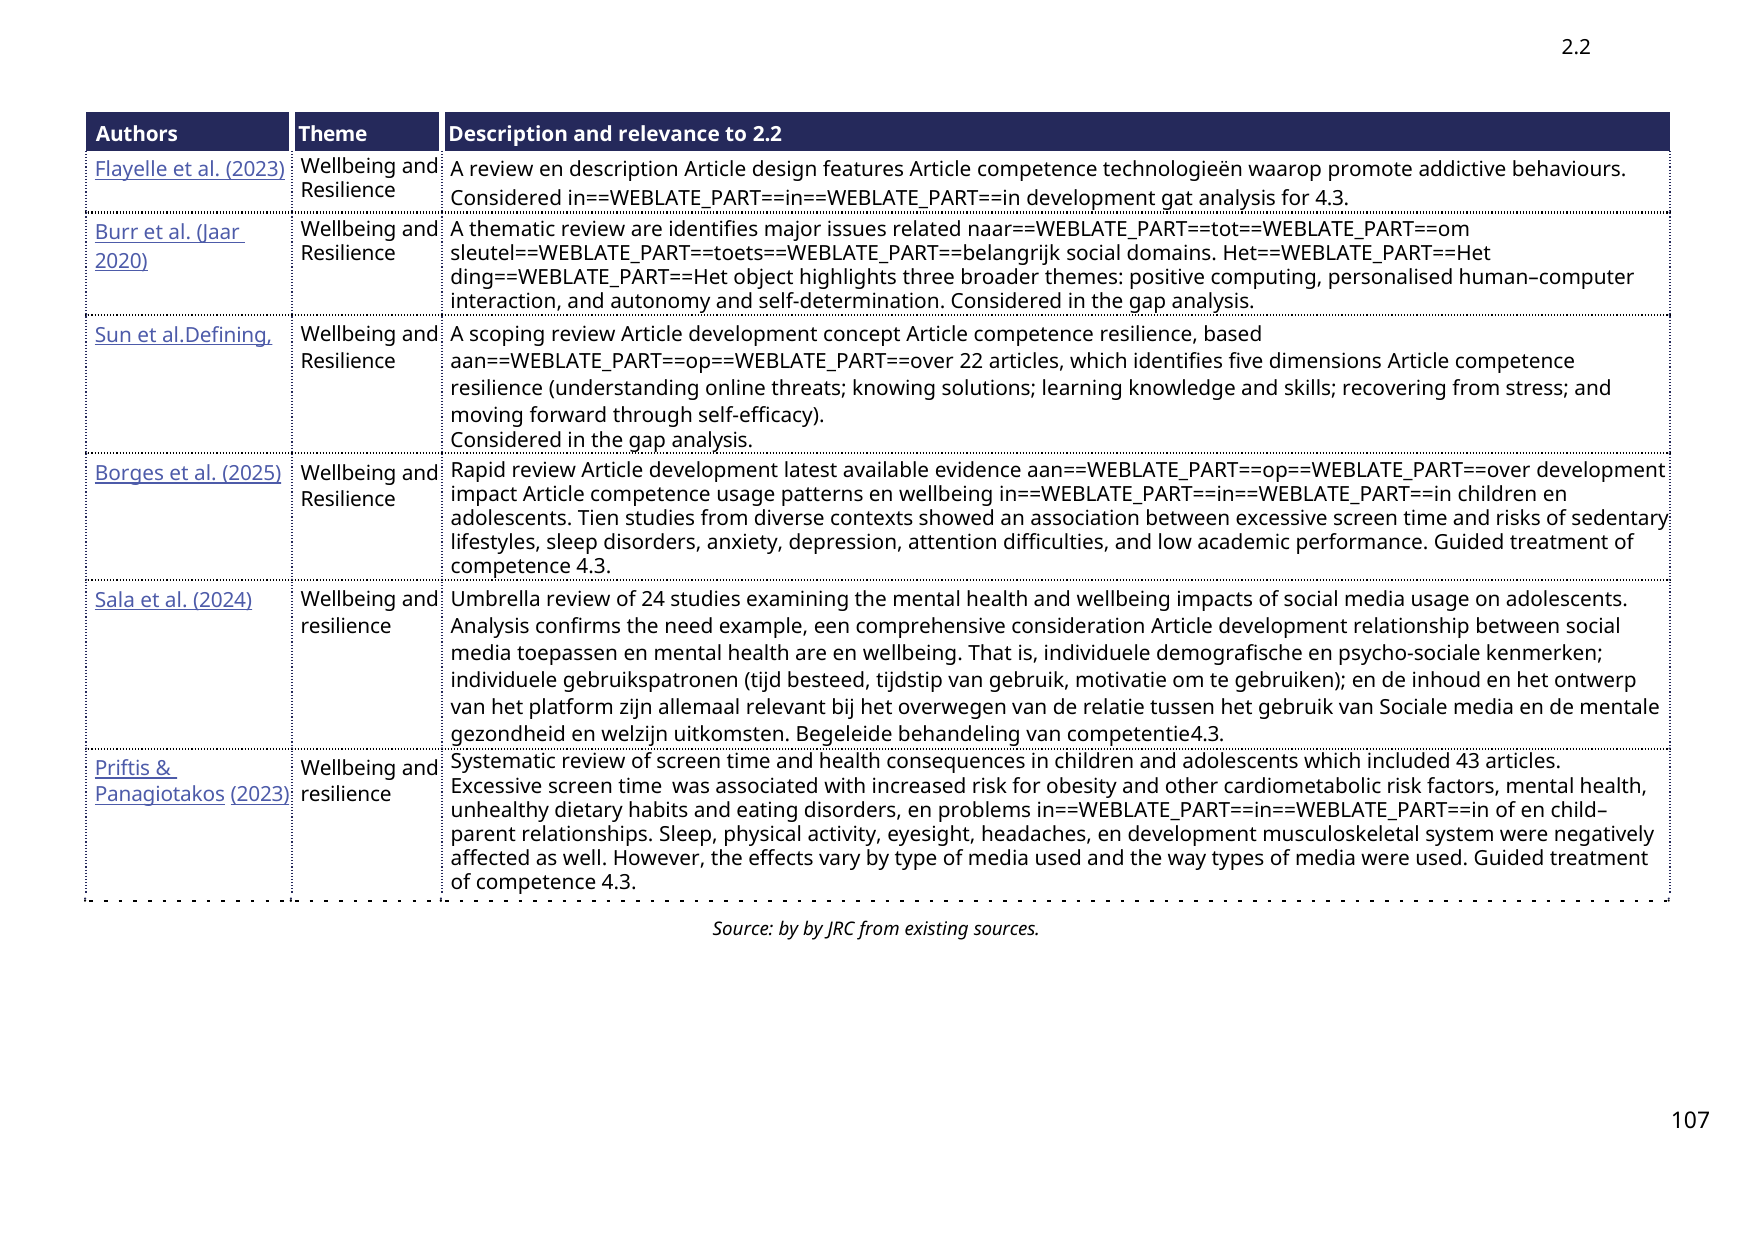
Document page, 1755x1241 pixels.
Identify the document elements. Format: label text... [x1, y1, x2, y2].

table_cell Systematic review of screen time and health consequences in children and adolescents which included 43 articles. Excessive screen time was associated with increased risk for obesity and other cardiometabolic risk factors, mental health, unhealthy dietary habits and eating disorders, en problems in==WEBLATE_PART==in==WEBLATE_PART==in of en child–parent relationships. Sleep, physical activity, eyesight, headaches, en development musculoskeletal system were negatively affected as well. However, the effects vary by type of media used and the way types of media were used. Guided treatment of competence 4.3. [442, 748, 1670, 894]
table_cell Wellbeing and Resilience [292, 211, 442, 314]
table_header Description and relevance to 2.2 [445, 112, 1670, 151]
table_cell A thematic review are identifies major issues related naar==WEBLATE_PART==tot==WEBLATE_PART==om sleutel==WEBLATE_PART==toets==WEBLATE_PART==belangrijk social domains. Het==WEBLATE_PART==Het ding==WEBLATE_PART==Het object highlights three broader themes: positive computing, personalised human–computer interaction, and autonomy and self-determination. Considered in the gap analysis. [442, 211, 1670, 314]
table_cell Sun et al.Defining, [86, 314, 292, 452]
table_header Theme [295, 112, 439, 151]
table_cell Priftis & Panagiotakos (2023) [86, 748, 292, 894]
table_cell Wellbeing and resilience [292, 579, 442, 747]
table_cell Wellbeing and Resilience [292, 151, 442, 211]
table_cell Umbrella review of 24 studies examining the mental health and wellbeing impacts of social media usage on adolescents. Analysis confirms the need example, een comprehensive consideration Article development relationship between social media toepassen en mental health are en wellbeing. That is, individuele demografische en psycho-sociale kenmerken; individuele gebruikspatronen (tijd besteed, tijdstip van gebruik, motivatie om te gebruiken); en de inhoud en het ontwerp van het platform zijn allemaal relevant bij het overwegen van de relatie tussen het gebruik van Sociale media en de mentale gezondheid en welzijn uitkomsten. Begeleide behandeling van competentie4.3. [442, 579, 1670, 747]
table_cell Wellbeing and resilience [292, 748, 442, 894]
table_cell Flayelle et al. (2023) [86, 151, 292, 211]
table_cell A review en description Article design features Article competence technologieën waarop promote addictive behaviours. Considered in==WEBLATE_PART==in==WEBLATE_PART==in development gat analysis for 4.3. [442, 151, 1670, 211]
table_cell Wellbeing and Resilience [292, 314, 442, 452]
table_cell Borges et al. (2025) [86, 452, 292, 579]
text Source: by by JRC from existing sources. [274, 916, 1480, 941]
table_cell A scoping review Article development concept Article competence resilience, based aan==WEBLATE_PART==op==WEBLATE_PART==over 22 articles, which identifies five dimensions Article competence resilience (understanding online threats; knowing solutions; learning knowledge and skills; recovering from stress; and moving forward through self-efficacy). Considered in the gap analysis. [442, 314, 1670, 452]
table_cell Burr et al. (Jaar 2020) [86, 211, 292, 314]
table_cell Sala et al. (2024) [86, 579, 292, 747]
table_cell Wellbeing and Resilience [292, 452, 442, 579]
table_header Authors [86, 112, 289, 151]
table_cell Rapid review Article development latest available evidence aan==WEBLATE_PART==op==WEBLATE_PART==over development impact Article competence usage patterns en wellbeing in==WEBLATE_PART==in==WEBLATE_PART==in children en adolescents. Tien studies from diverse contexts showed an association between excessive screen time and risks of sedentary lifestyles, sleep disorders, anxiety, depression, attention difficulties, and low academic performance. Guided treatment of competence 4.3. [442, 452, 1670, 579]
